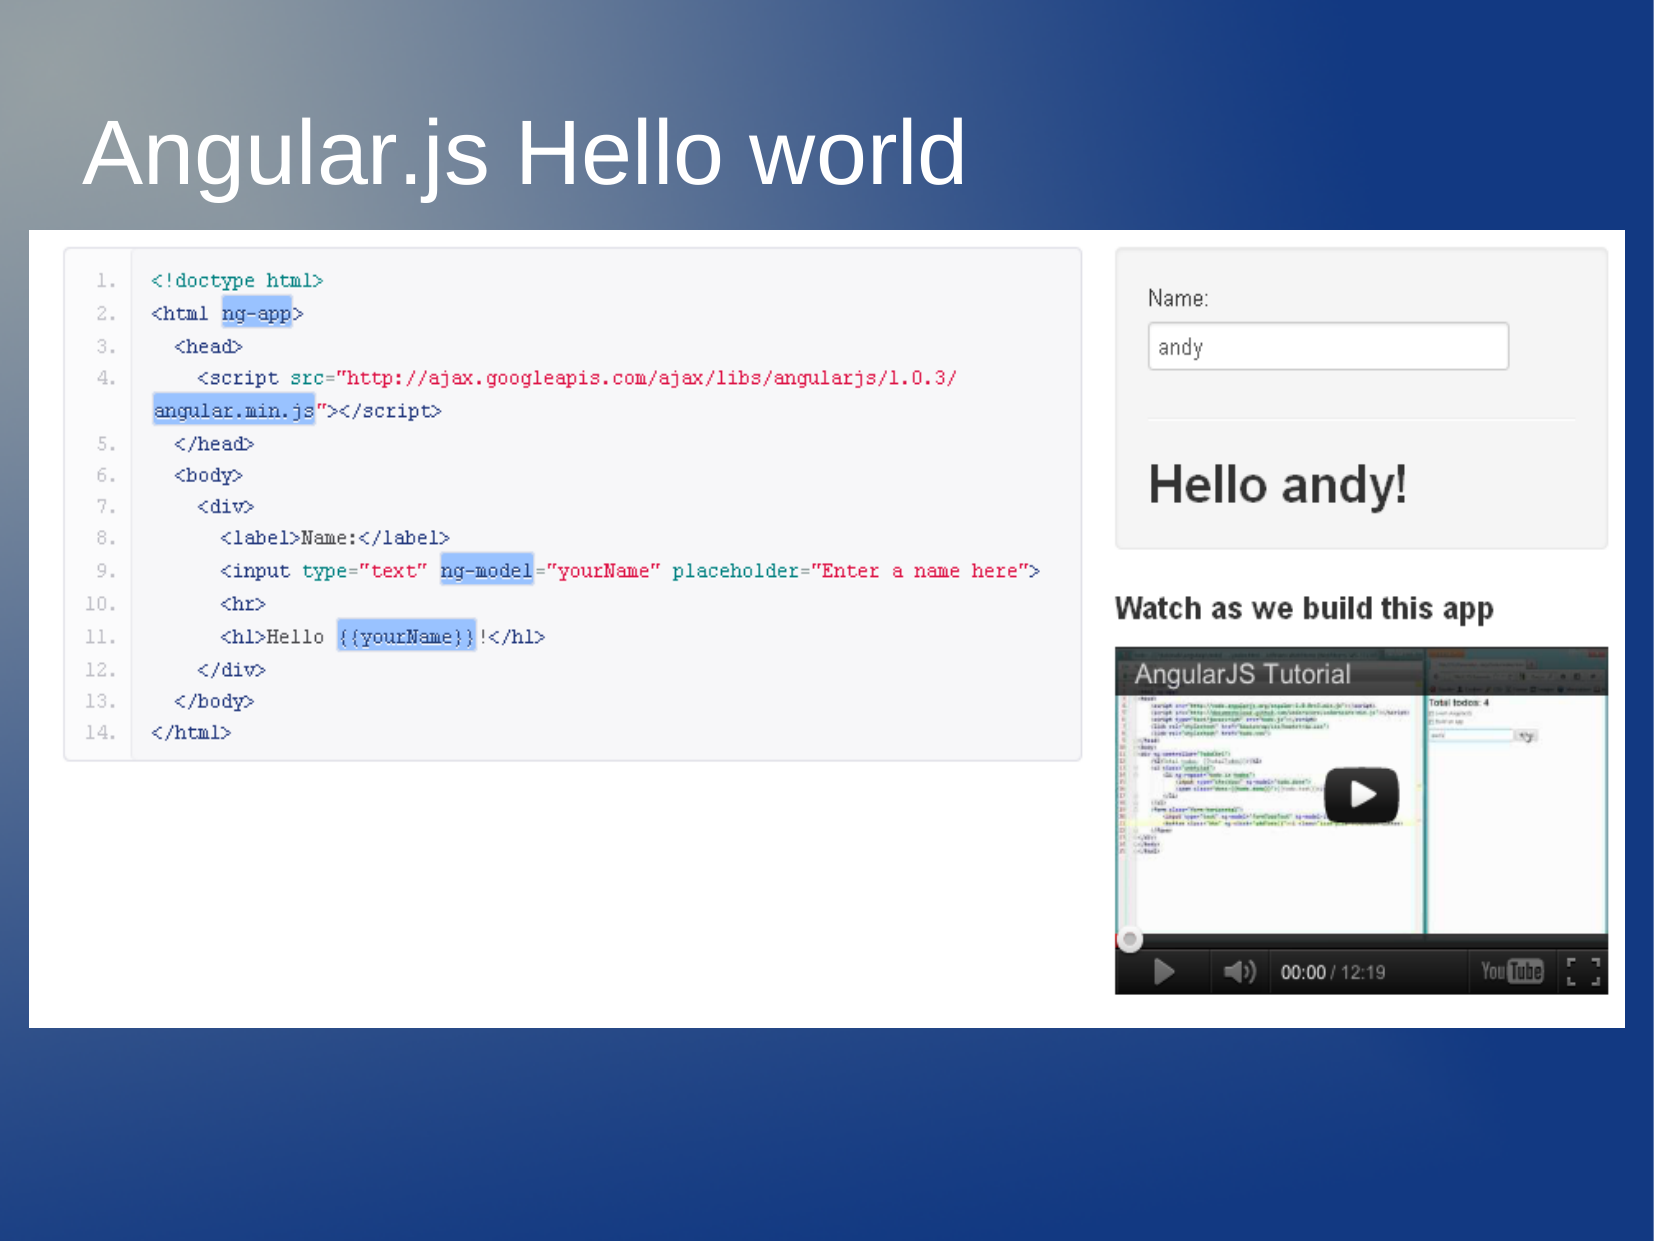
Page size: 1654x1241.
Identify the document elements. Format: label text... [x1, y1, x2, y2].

title Angular.js Hello world [82, 56, 1571, 230]
picture [0, 0, 1654, 1241]
